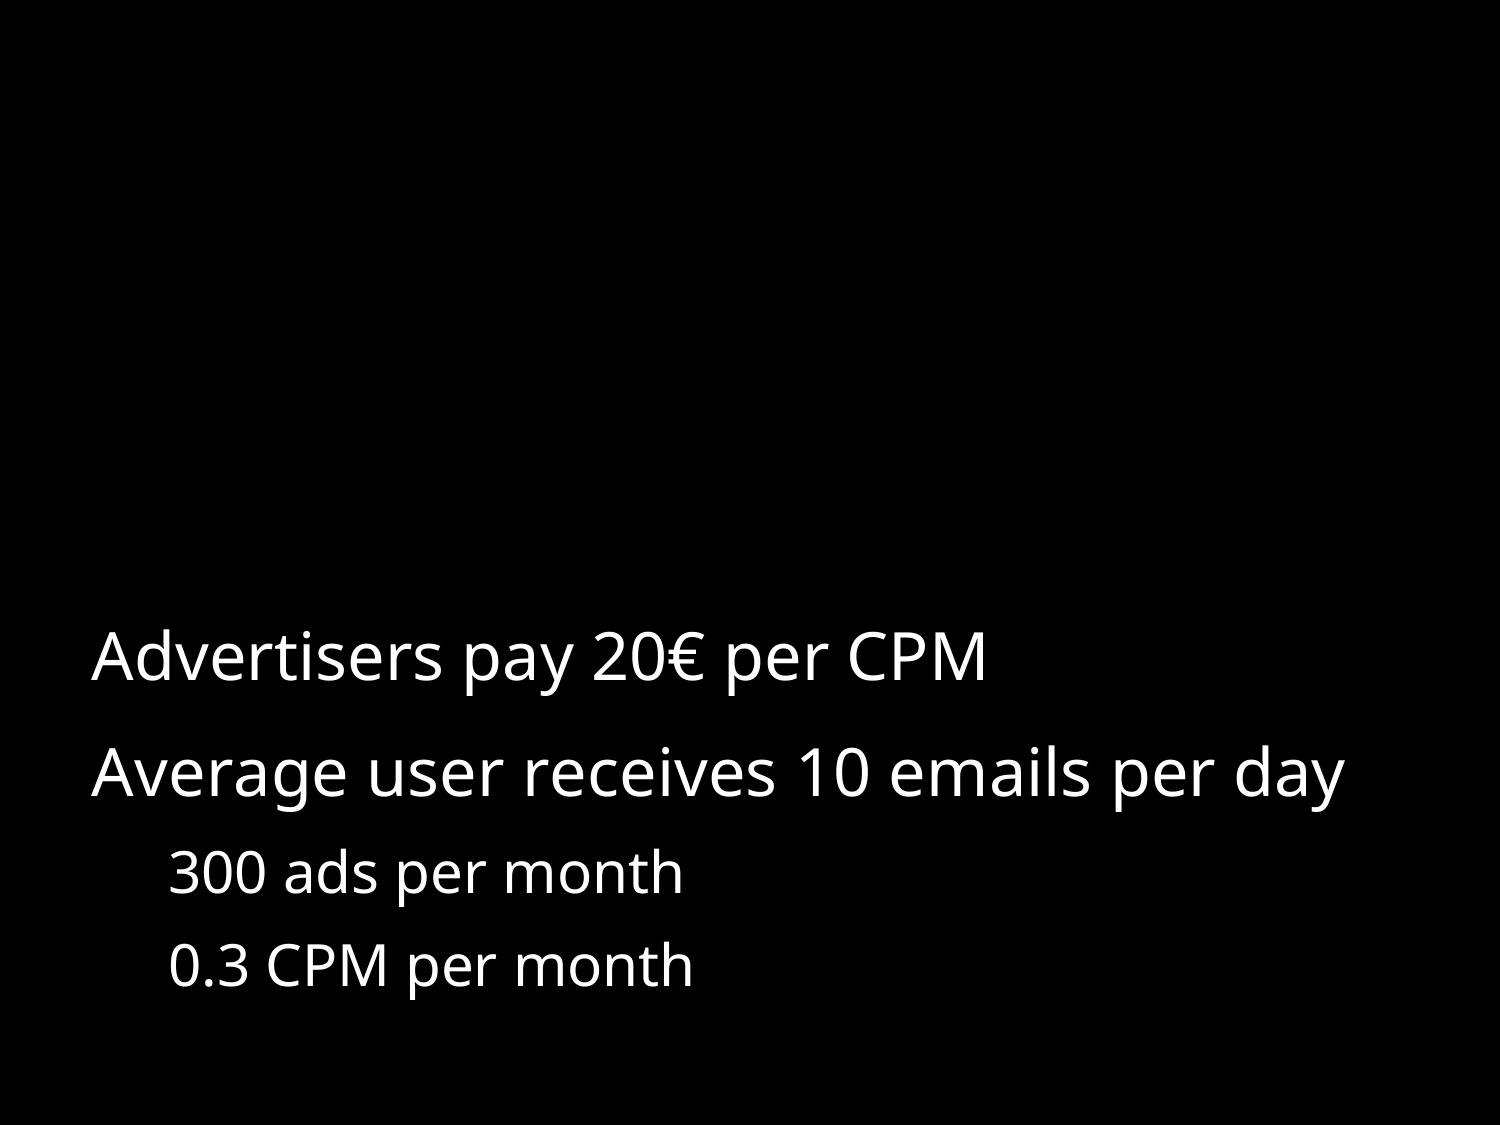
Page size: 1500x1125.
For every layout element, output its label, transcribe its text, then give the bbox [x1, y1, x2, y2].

list Advertisers pay 20€ per CPM Average user receives 10 emails per day 300 ads per month 0.3 CPM per month [75, 600, 1426, 989]
